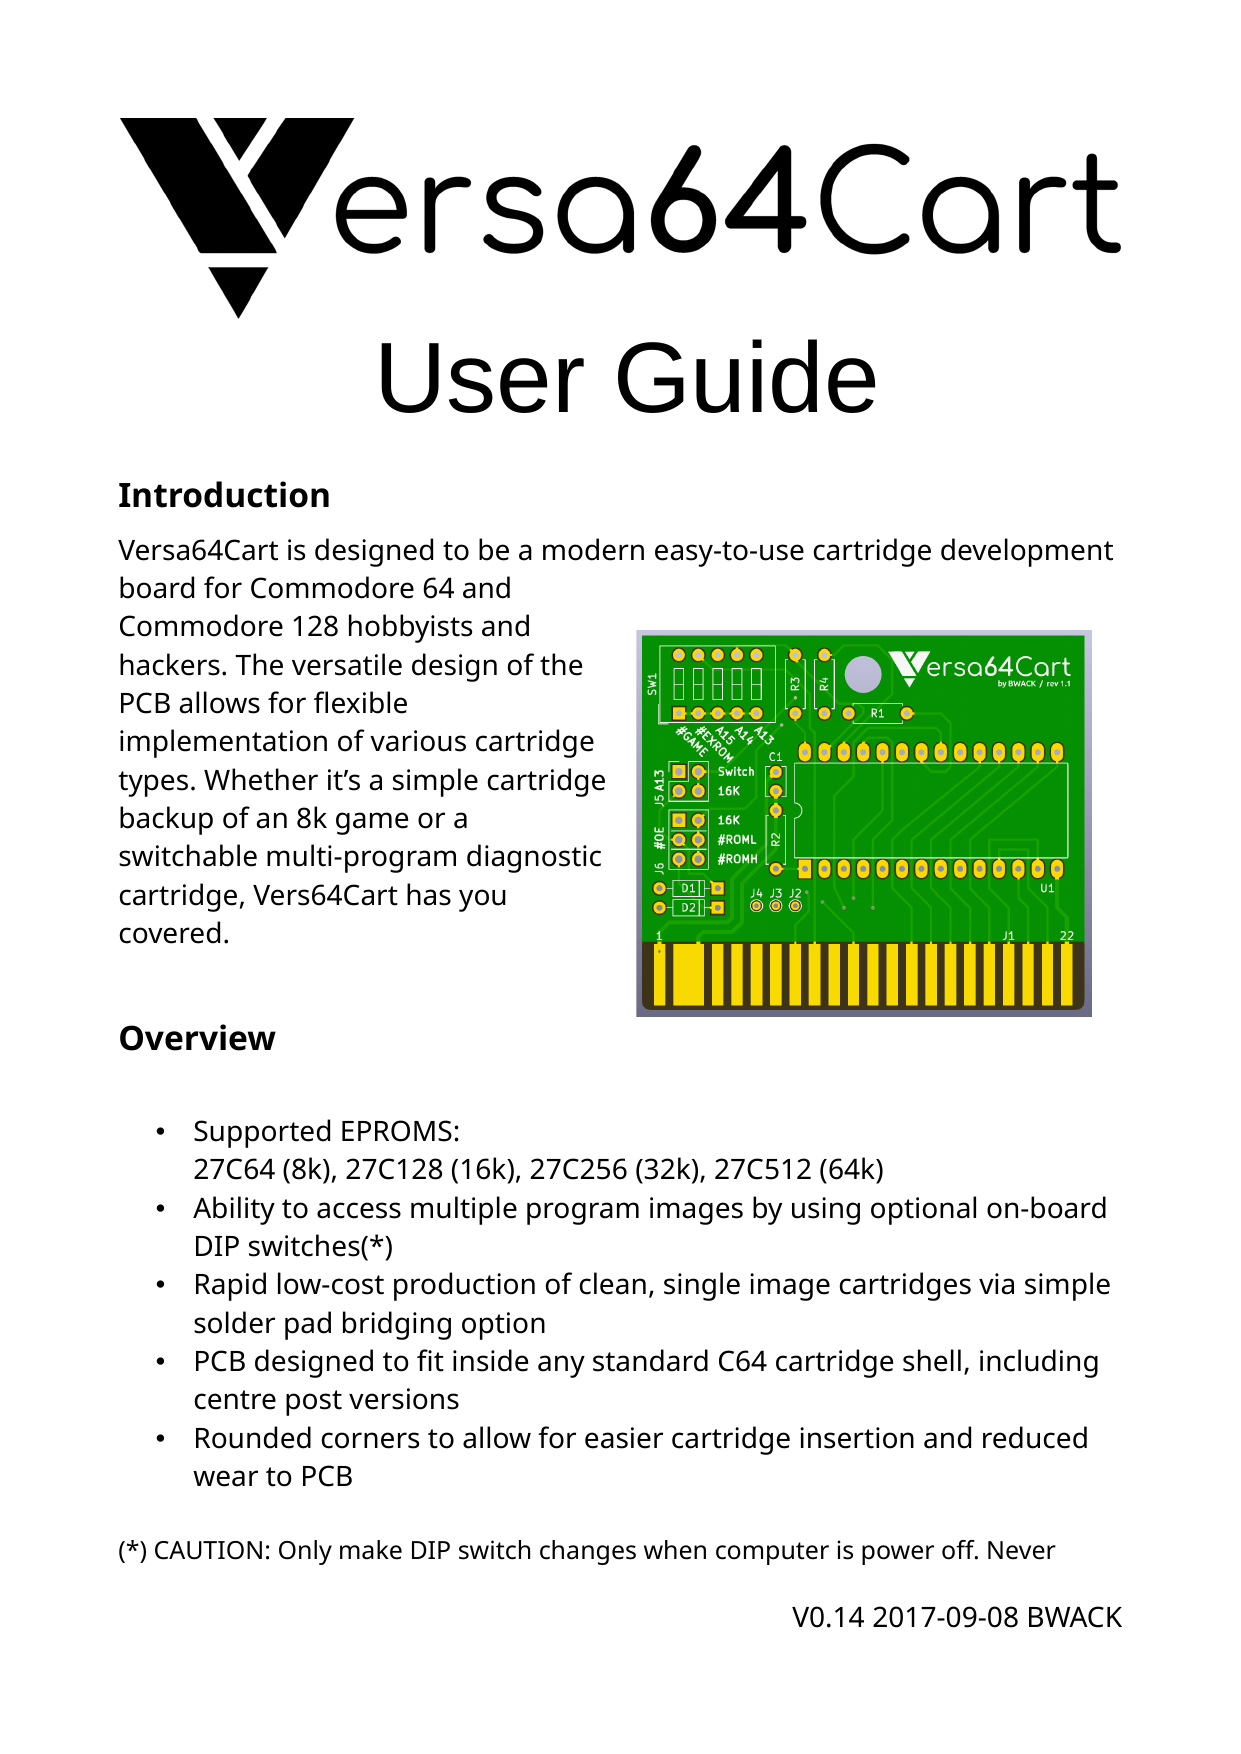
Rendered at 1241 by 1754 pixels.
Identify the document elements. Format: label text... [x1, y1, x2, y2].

text [1092, 836, 1122, 951]
text Versa64Cart is designed to be a modern easy-to-use cartridge development board for Commodore 64 and Commodore 128 hobbyists and hackers. The versatile design of the PCB allows for flexible implementation of various cartridge types. Whether it’s a simple cartridge backup of an 8k game or a [118, 530, 1122, 836]
picture [636, 630, 1092, 1017]
list Rounded corners to allow for easier cartridge insertion and reduced wear to PCB [156, 1418, 1122, 1495]
picture [118, 118, 1123, 319]
subtitle User Guide [118, 319, 1122, 434]
list Supported EPROMS: 27C64 (8k), 27C128 (16k), 27C256 (32k), 27C512 (64k) [156, 1111, 1122, 1188]
text (*) CAUTION: Only make DIP switch changes when computer is power off. Never [118, 1533, 1122, 1567]
text switchable multi-program diagnostic cartridge, Vers64Cart has you covered. [118, 836, 636, 951]
subtitle Introduction [118, 472, 1122, 517]
list Ability to access multiple program images by using optional on-board DIP switches(*) [156, 1188, 1122, 1265]
subtitle Overview [118, 1015, 1122, 1061]
list Rapid low-cost production of clean, single image cartridges via simple solder pad bridging option [156, 1265, 1122, 1341]
list PCB designed to fit inside any standard C64 cartridge shell, including centre post versions [156, 1341, 1122, 1418]
